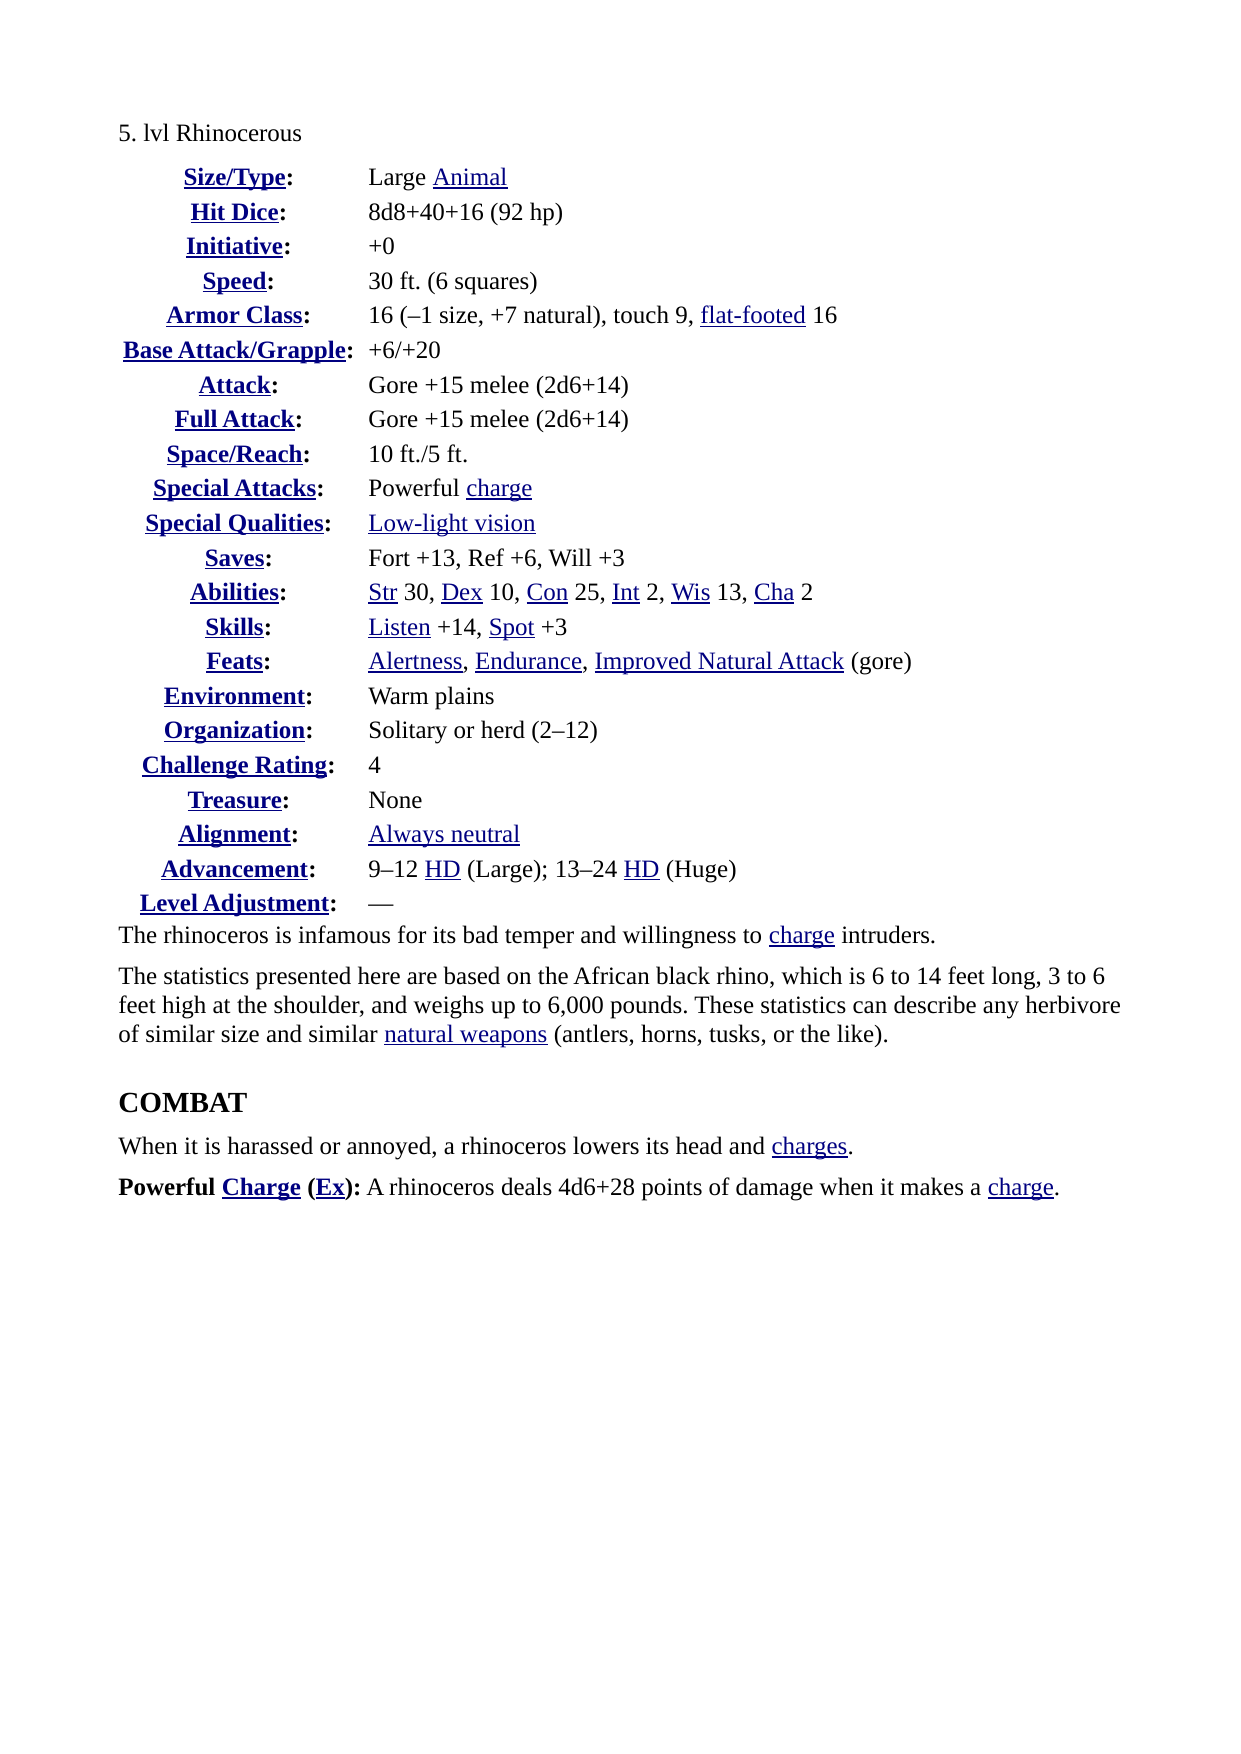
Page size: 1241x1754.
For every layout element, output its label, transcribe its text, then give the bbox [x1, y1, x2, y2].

table_cell Str 30, Dex 10, Con 25, Int 2, Wis 13, Cha 2 [365, 574, 924, 609]
table_cell Hit Dice: [118, 194, 365, 228]
table_cell Challenge Rating: [118, 747, 365, 782]
table_cell Gore +15 melee (2d6+14) [365, 401, 924, 436]
table_cell Base Attack/Grapple: [118, 332, 365, 367]
text The statistics presented here are based on the African black rhino, which is 6 to 14 feet long, 3 to 6 feet high at the shoulder, and weighs up to 6,000 pounds. These statistics can describe any herbivore of similar size and similar natural weapons (antlers, horns, tusks, or the like). [118, 961, 1122, 1048]
table_cell Low-light vision [365, 505, 924, 540]
table_cell Armor Class: [118, 298, 365, 332]
table_cell Feats: [118, 644, 365, 678]
table_cell Solitary or herd (2–12) [365, 713, 924, 747]
table_cell Alignment: [118, 816, 365, 851]
table_cell Abilities: [118, 574, 365, 609]
text When it is harassed or annoyed, a rhinoceros lowers its head and charges. [118, 1131, 1122, 1160]
subtitle COMBAT [118, 1085, 1122, 1119]
table_cell Special Qualities: [118, 505, 365, 540]
table_cell +0 [365, 229, 924, 263]
table_cell Gore +15 melee (2d6+14) [365, 367, 924, 401]
table_header Large Animal [365, 159, 924, 194]
table_cell Alertness, Endurance, Improved Natural Attack (gore) [365, 644, 924, 678]
table_cell 9–12 HD (Large); 13–24 HD (Huge) [365, 851, 924, 886]
text The rhinoceros is infamous for its bad temper and willingness to charge intruders. [118, 920, 1122, 949]
table_header Size/Type: [118, 159, 365, 194]
table_cell +6/+20 [365, 332, 924, 367]
table_cell Always neutral [365, 816, 924, 851]
table_cell Listen +14, Spot +3 [365, 609, 924, 643]
table_cell Level Adjustment: [118, 886, 365, 920]
table_cell Advancement: [118, 851, 365, 886]
table_cell 30 ft. (6 squares) [365, 263, 924, 298]
text 5. lvl Rhinocerous [118, 118, 1122, 147]
table_cell Environment: [118, 678, 365, 713]
table_cell Powerful charge [365, 471, 924, 505]
table_cell Attack: [118, 367, 365, 401]
table_cell Organization: [118, 713, 365, 747]
table_cell Skills: [118, 609, 365, 643]
table_cell 16 (–1 size, +7 natural), touch 9, flat-footed 16 [365, 298, 924, 332]
table_cell Treasure: [118, 782, 365, 816]
table_cell Special Attacks: [118, 471, 365, 505]
table_cell 10 ft./5 ft. [365, 436, 924, 471]
table_cell Speed: [118, 263, 365, 298]
table_cell — [365, 886, 924, 920]
table_cell Saves: [118, 540, 365, 574]
table_cell None [365, 782, 924, 816]
table_cell Space/Reach: [118, 436, 365, 471]
table_cell 4 [365, 747, 924, 782]
table_cell Initiative: [118, 229, 365, 263]
table_cell Warm plains [365, 678, 924, 713]
table_cell 8d8+40+16 (92 hp) [365, 194, 924, 228]
table_cell Fort +13, Ref +6, Will +3 [365, 540, 924, 574]
table_cell Full Attack: [118, 401, 365, 436]
text Powerful Charge (Ex): A rhinoceros deals 4d6+28 points of damage when it makes a charge. [118, 1172, 1122, 1201]
